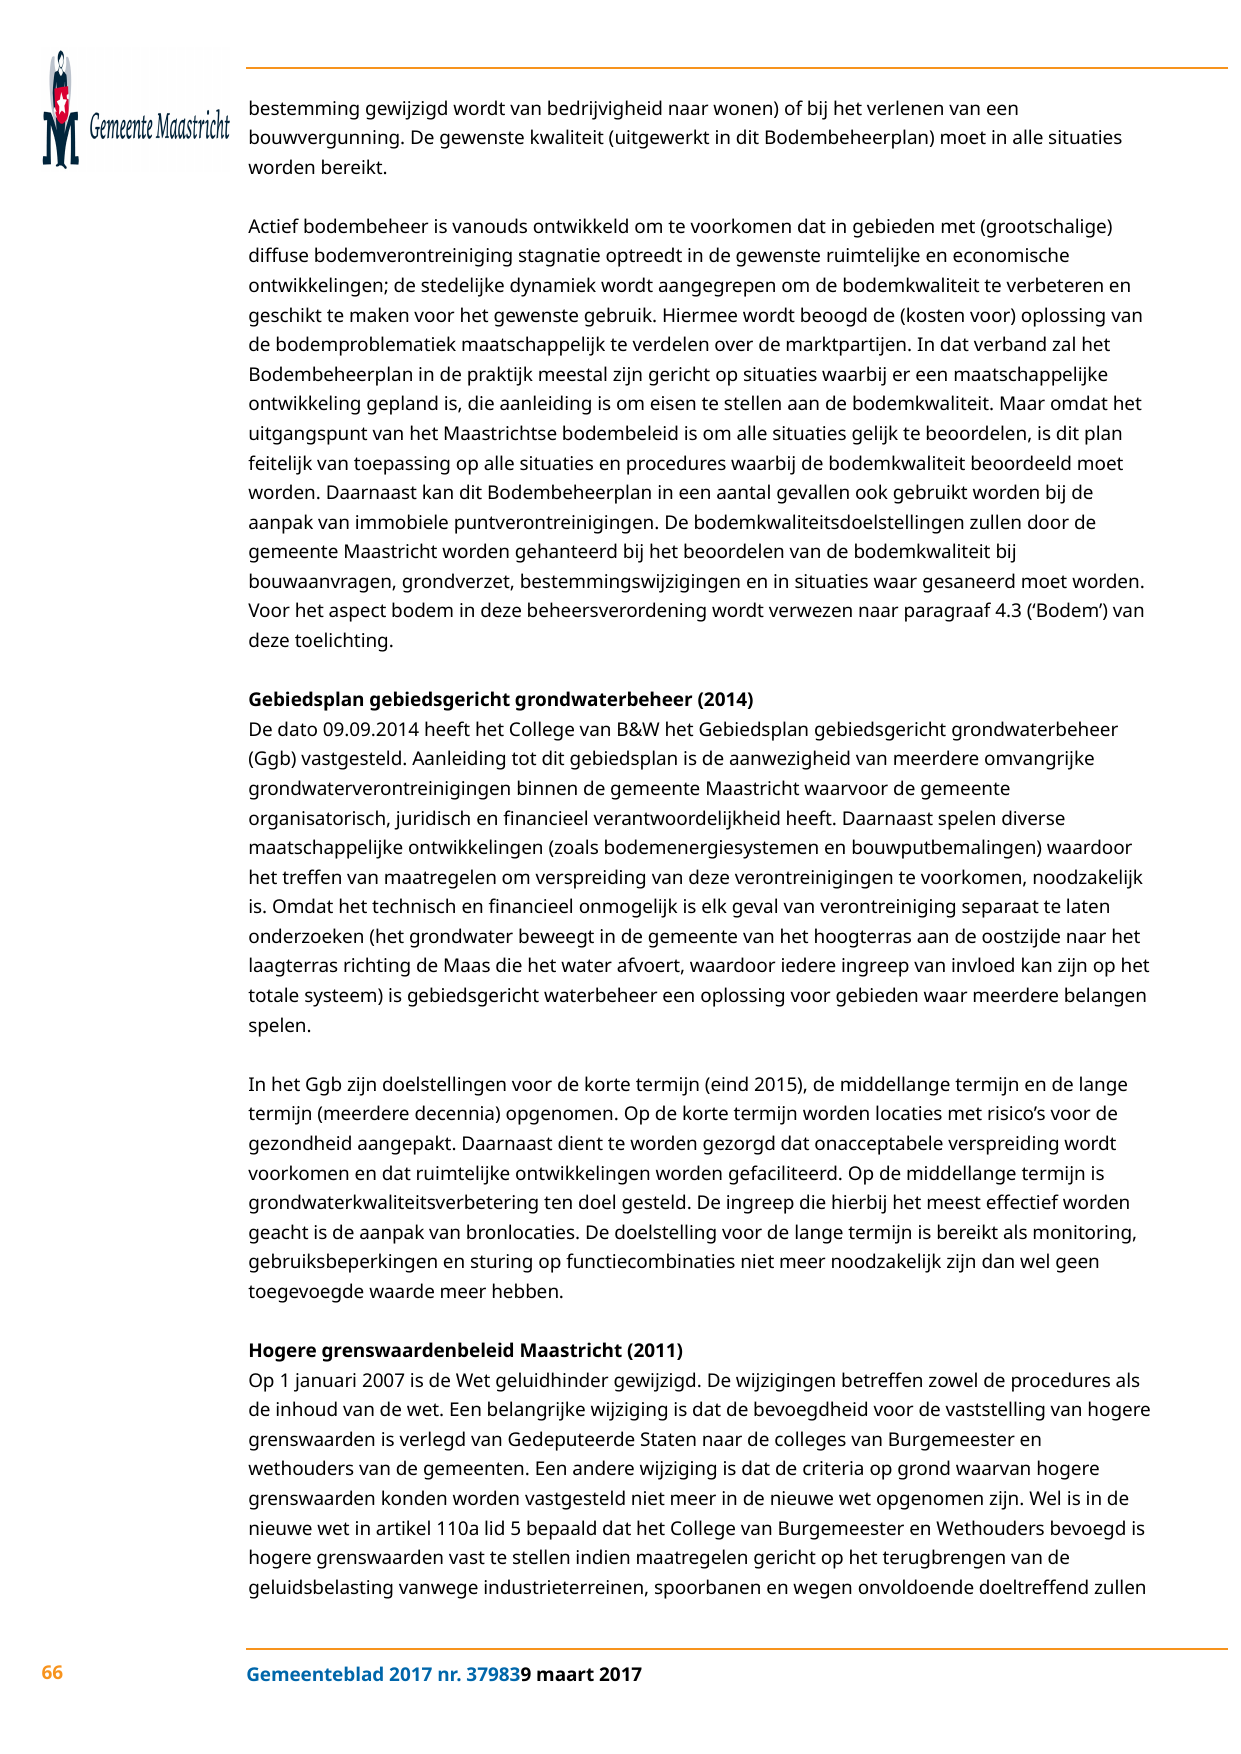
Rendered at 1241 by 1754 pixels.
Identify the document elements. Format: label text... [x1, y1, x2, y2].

text Op 1 januari 2007 is de Wet geluidhinder gewijzigd. De wijzigingen betreffen zowel de procedures als de inhoud van de wet. Een belangrijke wijziging is dat de bevoegdheid voor de vaststelling van hogere grenswaarden is verlegd van Gedeputeerde Staten naar de colleges van Burgemeester en wethouders van de gemeenten. Een andere wijziging is dat de criteria op grond waarvan hogere grenswaarden konden worden vastgesteld niet meer in de nieuwe wet opgenomen zijn. Wel is in de nieuwe wet in artikel 110a lid 5 bepaald dat het College van Burgemeester en Wethouders bevoegd is hogere grenswaarden vast te stellen indien maatregelen gericht op het terugbrengen van de geluidsbelasting vanwege industrieterreinen, spoorbanen en wegen onvoldoende doeltreffend zullen [248, 1367, 1152, 1600]
text bestemming gewijzigd wordt van bedrijvigheid naar wonen) of bij het verlenen van een bouwvergunning. De gewenste kwaliteit (uitgewerkt in dit Bodembeheerplan) moet in alle situaties worden bereikt. [248, 95, 1152, 180]
picture [41, 47, 231, 172]
text In het Ggb zijn doelstellingen voor de korte termijn (eind 2015), de middellange termijn en de lange termijn (meerdere decennia) opgenomen. Op de korte termijn worden locaties met risico’s voor de gezondheid aangepakt. Daarnaast dient te worden gezorgd dat onacceptabele verspreiding wordt voorkomen en dat ruimtelijke ontwikkelingen worden gefaciliteerd. Op de middellange termijn is grondwaterkwaliteitsverbetering ten doel gesteld. De ingreep die hierbij het meest effectief worden geacht is de aanpak van bronlocaties. De doelstelling voor de lange termijn is bereikt als monitoring, gebruiksbeperkingen en sturing op functiecombinaties niet meer noodzakelijk zijn dan wel geen toegevoegde waarde meer hebben. [248, 1071, 1152, 1304]
text Hogere grenswaardenbeleid Maastricht (2011) [248, 1337, 1152, 1363]
text Gebiedsplan gebiedsgericht grondwaterbeheer (2014) [248, 686, 1152, 712]
text Actief bodembeheer is vanouds ontwikkeld om te voorkomen dat in gebieden met (grootschalige) diffuse bodemverontreiniging stagnatie optreedt in de gewenste ruimtelijke en economische ontwikkelingen; de stedelijke dynamiek wordt aangegrepen om de bodemkwaliteit te verbeteren en geschikt te maken voor het gewenste gebruik. Hiermee wordt beoogd de (kosten voor) oplossing van de bodemproblematiek maatschappelijk te verdelen over de marktpartijen. In dat verband zal het Bodembeheerplan in de praktijk meestal zijn gericht op situaties waarbij er een maatschappelijke ontwikkeling gepland is, die aanleiding is om eisen te stellen aan de bodemkwaliteit. Maar omdat het uitgangspunt van het Maastrichtse bodembeleid is om alle situaties gelijk te beoordelen, is dit plan feitelijk van toepassing op alle situaties en procedures waarbij de bodemkwaliteit beoordeeld moet worden. Daarnaast kan dit Bodembeheerplan in een aantal gevallen ook gebruikt worden bij de aanpak van immobiele puntverontreinigingen. De bodemkwaliteitsdoelstellingen zullen door de gemeente Maastricht worden gehanteerd bij het beoordelen van de bodemkwaliteit bij bouwaanvragen, grondverzet, bestemmingswijzigingen en in situaties waar gesaneerd moet worden. Voor het aspect bodem in deze beheersverordening wordt verwezen naar paragraaf 4.3 (‘Bodem’) van deze toelichting. [248, 213, 1152, 653]
text De dato 09.09.2014 heeft het College van B&W het Gebiedsplan gebiedsgericht grondwaterbeheer (Ggb) vastgesteld. Aanleiding tot dit gebiedsplan is de aanwezigheid van meerdere omvangrijke grondwaterverontreinigingen binnen de gemeente Maastricht waarvoor de gemeente organisatorisch, juridisch en financieel verantwoordelijkheid heeft. Daarnaast spelen diverse maatschappelijke ontwikkelingen (zoals bodemenergiesystemen en bouwputbemalingen) waardoor het treffen van maatregelen om verspreiding van deze verontreinigingen te voorkomen, noodzakelijk is. Omdat het technisch en financieel onmogelijk is elk geval van verontreiniging separaat te laten onderzoeken (het grondwater beweegt in de gemeente van het hoogterras aan de oostzijde naar het laagterras richting de Maas die het water afvoert, waardoor iedere ingreep van invloed kan zijn op het totale systeem) is gebiedsgericht waterbeheer een oplossing voor gebieden waar meerdere belangen spelen. [248, 716, 1152, 1038]
